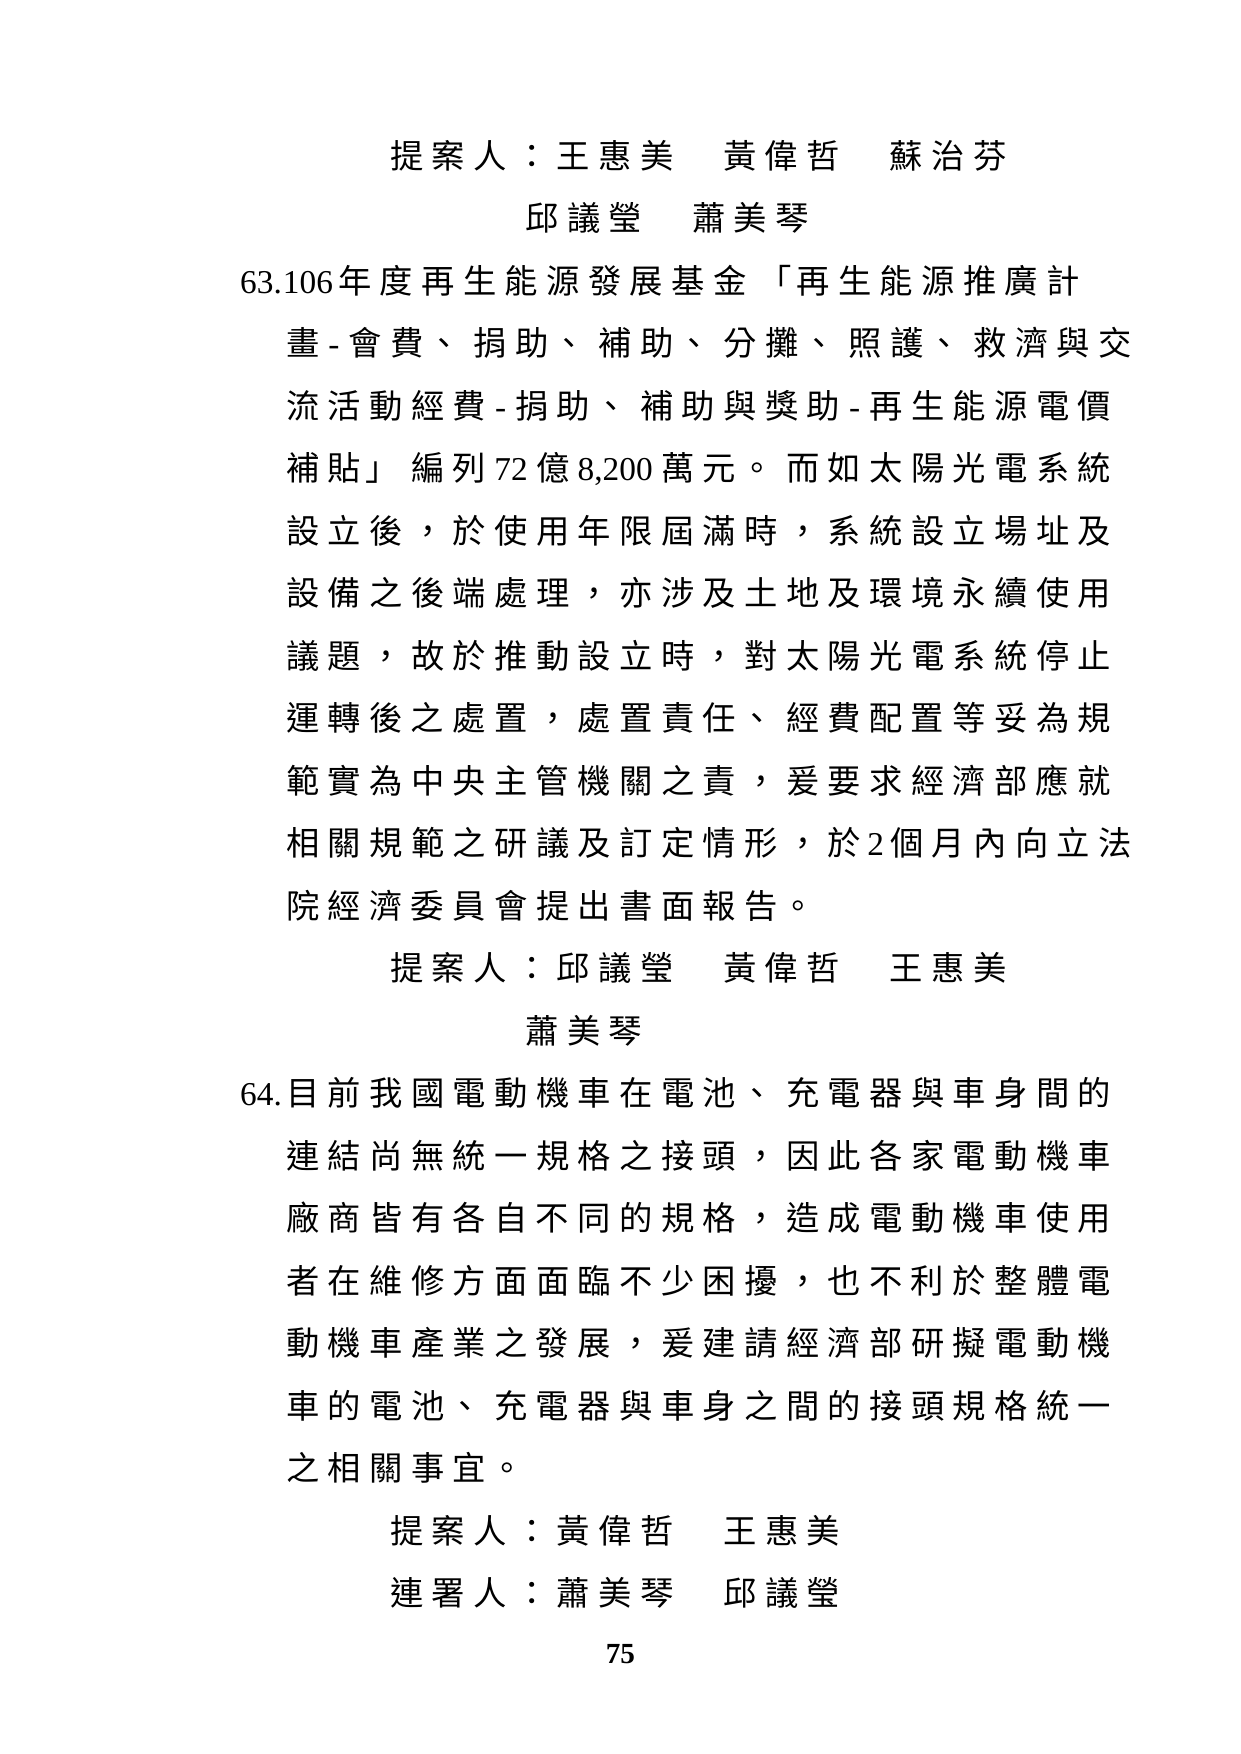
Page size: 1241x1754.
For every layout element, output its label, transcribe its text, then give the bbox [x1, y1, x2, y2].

list 目前我國電動機車在電池、充電器與車身間的連結尚無統一規格之接頭，因此各家電動機車廠商皆有各自不同的規格，造成電動機車使用者在維修方面面臨不少困擾，也不利於整體電動機車產業之發展，爰建請經濟部研擬電動機車的電池、充電器與車身之間的接頭規格統一之相關事宜。 [230, 1050, 1136, 1487]
text 連署人：蕭美琴 邱議瑩 [382, 1550, 1032, 1612]
text 提案人：邱議瑩 黃偉哲 王惠美 蕭美琴 [382, 925, 1032, 1050]
list 106年度再生能源發展基金「再生能源推廣計畫-會費、捐助、補助、分攤、照護、救濟與交流活動經費-捐助、補助與獎助-再生能源電價補貼」編列72億8,200萬元。而如太陽光電系統設立後，於使用年限屆滿時，系統設立場址及設備之後端處理，亦涉及土地及環境永續使用議題，故於推動設立時，對太陽光電系統停止運轉後之處置，處置責任、經費配置等妥為規範實為中央主管機關之責，爰要求經濟部應就相關規範之研議及訂定情形，於2個月內向立法院經濟委員會提出書面報告。 [230, 237, 1136, 925]
text 提案人：王惠美 黃偉哲 蘇治芬 邱議瑩 蕭美琴 [382, 112, 1032, 237]
text 提案人：黃偉哲 王惠美 [382, 1487, 1032, 1550]
